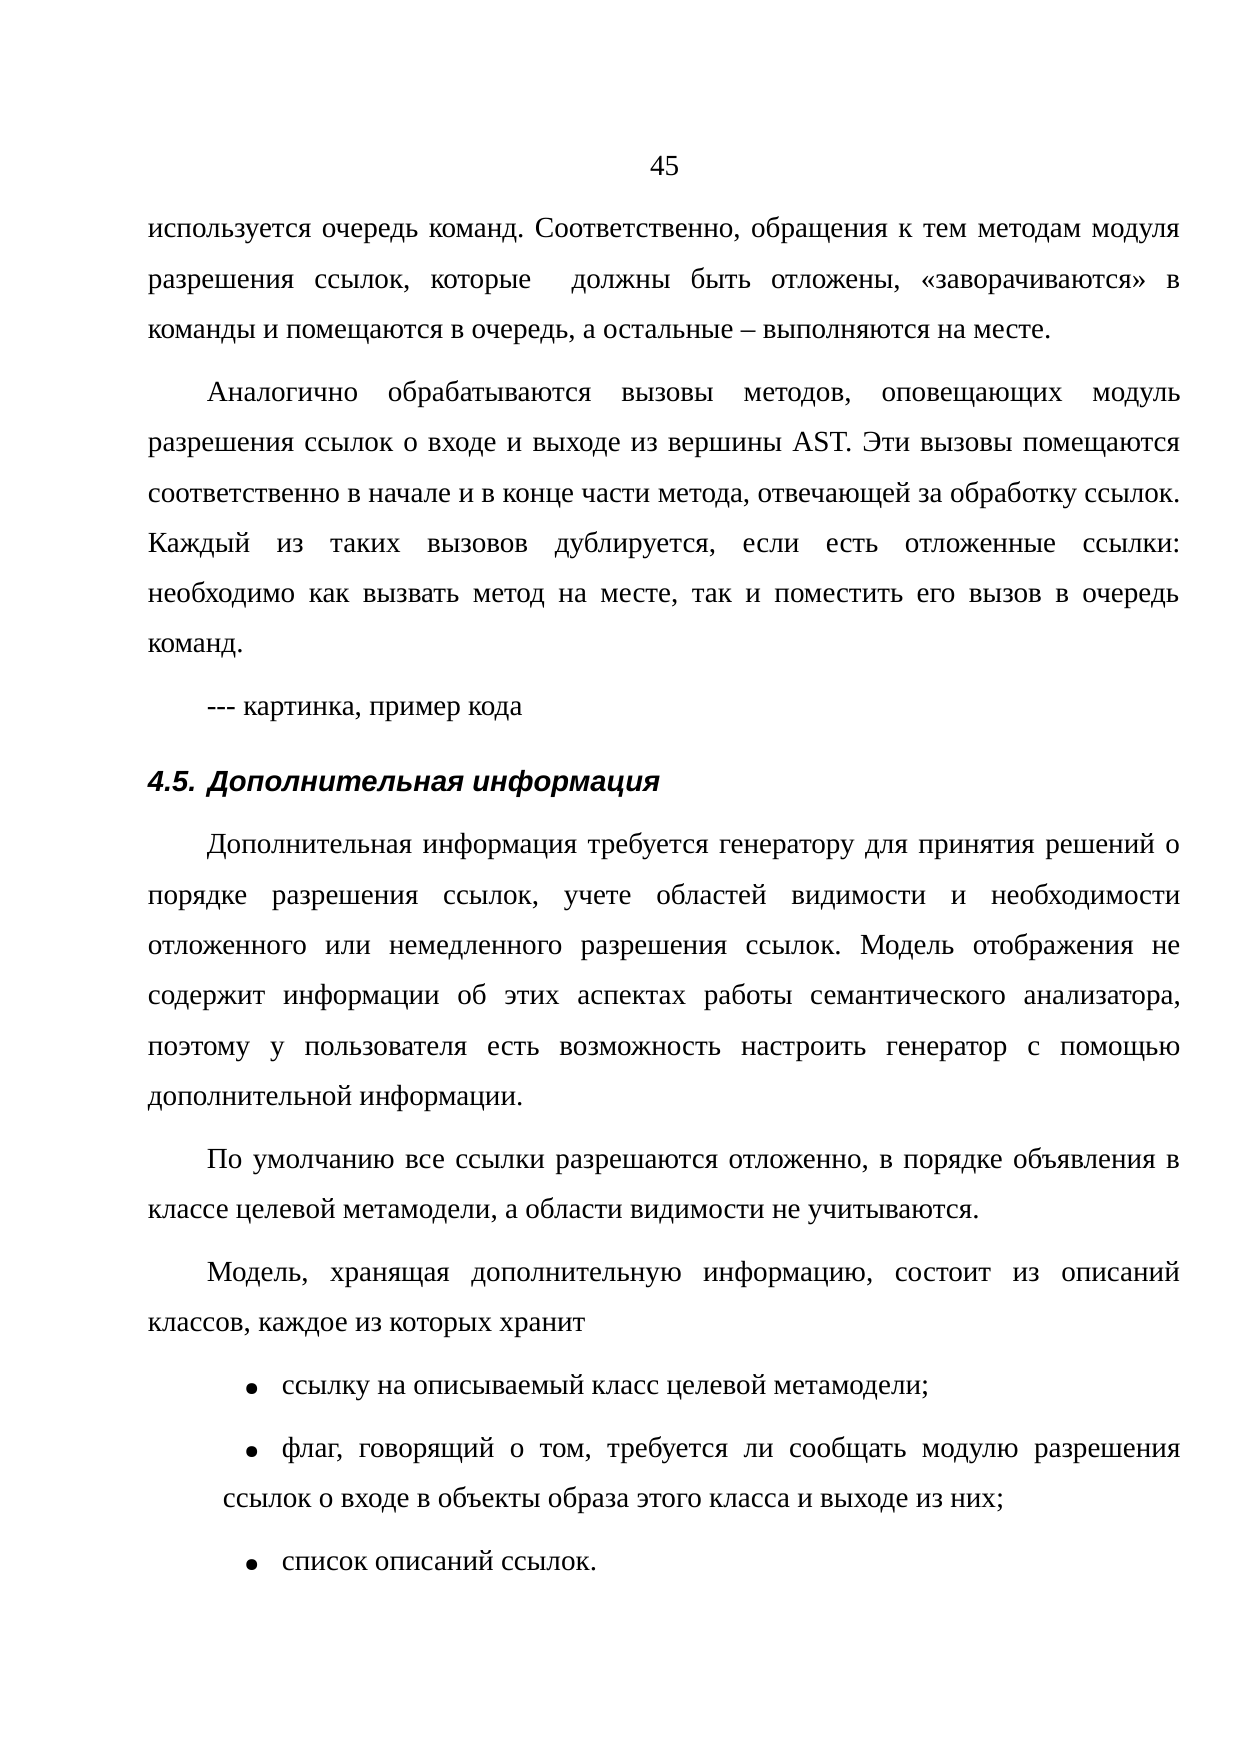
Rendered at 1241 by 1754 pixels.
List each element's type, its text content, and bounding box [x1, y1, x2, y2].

list флаг, говорящий о том, требуется ли сообщать модулю разрешения ссылок о входе в объекты образа этого класса и выходе из них; [185, 1430, 1181, 1514]
text Аналогично обрабатываются вызовы методов, оповещающих модуль разрешения ссылок о входе и выходе из вершины AST. Эти вызовы помещаются соответственно в начале и в конце части метода, отвечающей за обработку ссылок. Каждый из таких вызовов дублируется, если есть отложенные ссылки: необходимо как вызвать метод на месте, так и поместить его вызов в очередь команд. [148, 374, 1181, 659]
text Дополнительная информация требуется генератору для принятия решений о порядке разрешения ссылок, учете областей видимости и необходимости отложенного или немедленного разрешения ссылок. Модель отображения не содержит информации об этих аспектах работы семантического анализатора, поэтому у пользователя есть возможность настроить генератор с помощью дополнительной информации. [148, 827, 1181, 1112]
text используется очередь команд. Соответственно, обращения к тем методам модуля разрешения ссылок, которые должны быть отложены, «заворачиваются» в команды и помещаются в очередь, а остальные – выполняются на месте. [148, 211, 1181, 345]
text --- картинка, пример кода [148, 688, 1181, 722]
list ссылку на описываемый класс целевой метамодели; [185, 1367, 1181, 1401]
subtitle Дополнительная информация [148, 764, 1181, 797]
text По умолчанию все ссылки разрешаются отложенно, в порядке объявления в классе целевой метамодели, а области видимости не учитываются. [148, 1141, 1181, 1225]
list список описаний ссылок. [185, 1543, 1181, 1577]
text Модель, хранящая дополнительную информацию, состоит из описаний классов, каждое из которых хранит [148, 1254, 1181, 1338]
